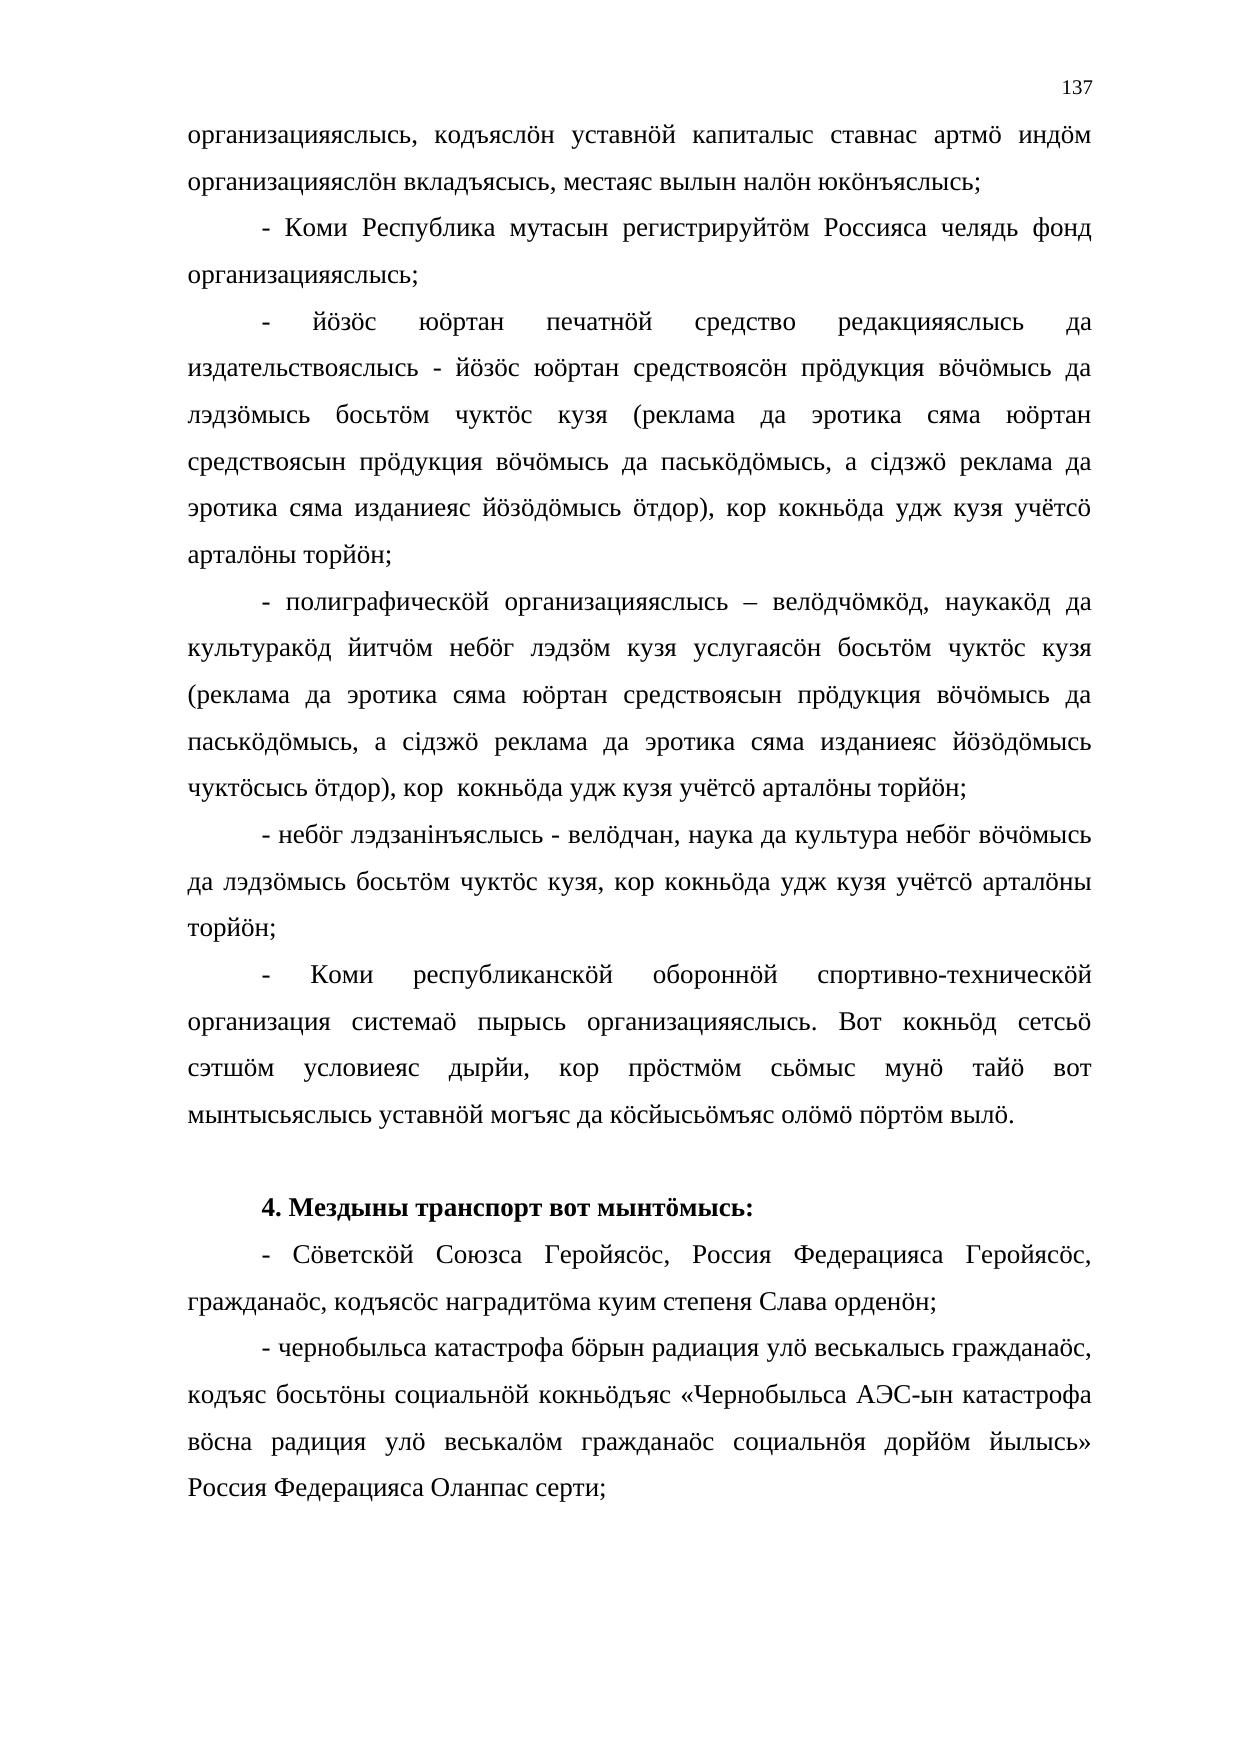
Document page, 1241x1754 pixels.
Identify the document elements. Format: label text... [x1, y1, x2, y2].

text - Коми республиканскöй обороннöй спортивно-техническöй организация системаö пырысь организацияяслысь. Вот кокньöд сетсьö сэтшöм условиеяс дырйи, кор прöстмöм сьöмыс мунö тайö вот мынтысьяслысь уставнöй могъяс да кöсйысьöмъяс олöмö пöртöм вылö. [187, 958, 1093, 1129]
text - Сöветскöй Союзса Геройясöс, Россия Федерацияса Геройясöс, гражданаöс, кодъясöс наградитöма куим степеня Слава орденöн; [187, 1238, 1093, 1316]
text - чернобыльса катастрофа бöрын радиация улö веськалысь гражданаöс, кодъяс босьтöны социальнöй кокньöдъяс «Чернобыльса АЭС-ын катастрофа вöсна радиция улö веськалöм гражданаöс социальнöя дорйöм йылысь» Россия Федерацияса Оланпас серти; [187, 1331, 1093, 1503]
text - полиграфическöй организацияяслысь – велöдчöмкöд, наукакöд да культуракöд йитчöм небöг лэдзöм кузя услугаясöн босьтöм чуктöс кузя (реклама да эротика сяма юöртан средствоясын прöдукция вöчöмысь да паськöдöмысь, а сiдзжö реклама да эротика сяма изданиеяс йöзöдöмысь чуктöсысь öтдор), кор кокньöда удж кузя учётсö арталöны торйöн; [187, 585, 1093, 803]
text 4. Мездыны транспорт вот мынтöмысь: [187, 1191, 1093, 1223]
text организацияяслысь, кодъяслöн уставнöй капиталыс ставнас артмö индöм организацияяслöн вкладъясысь, местаяс вылын налöн юкöнъяслысь; [187, 118, 1093, 196]
text - йöзöс юöртан печатнöй средство редакцияяслысь да издательствояслысь - йöзöс юöртан средствоясöн прöдукция вöчöмысь да лэдзöмысь босьтöм чуктöс кузя (реклама да эротика сяма юöртан средствоясын прöдукция вöчöмысь да паськöдöмысь, а сiдзжö реклама да эротика сяма изданиеяс йöзöдöмысь öтдор), кор кокньöда удж кузя учётсö арталöны торйöн; [187, 305, 1093, 569]
text - Коми Республика мутасын регистрируйтöм Россияса челядь фонд организацияяслысь; [187, 211, 1093, 289]
text - небöг лэдзанiнъяслысь - велöдчан, наука да культура небöг вöчöмысь да лэдзöмысь босьтöм чуктöс кузя, кор кокньöда удж кузя учётсö арталöны торйöн; [187, 818, 1093, 943]
